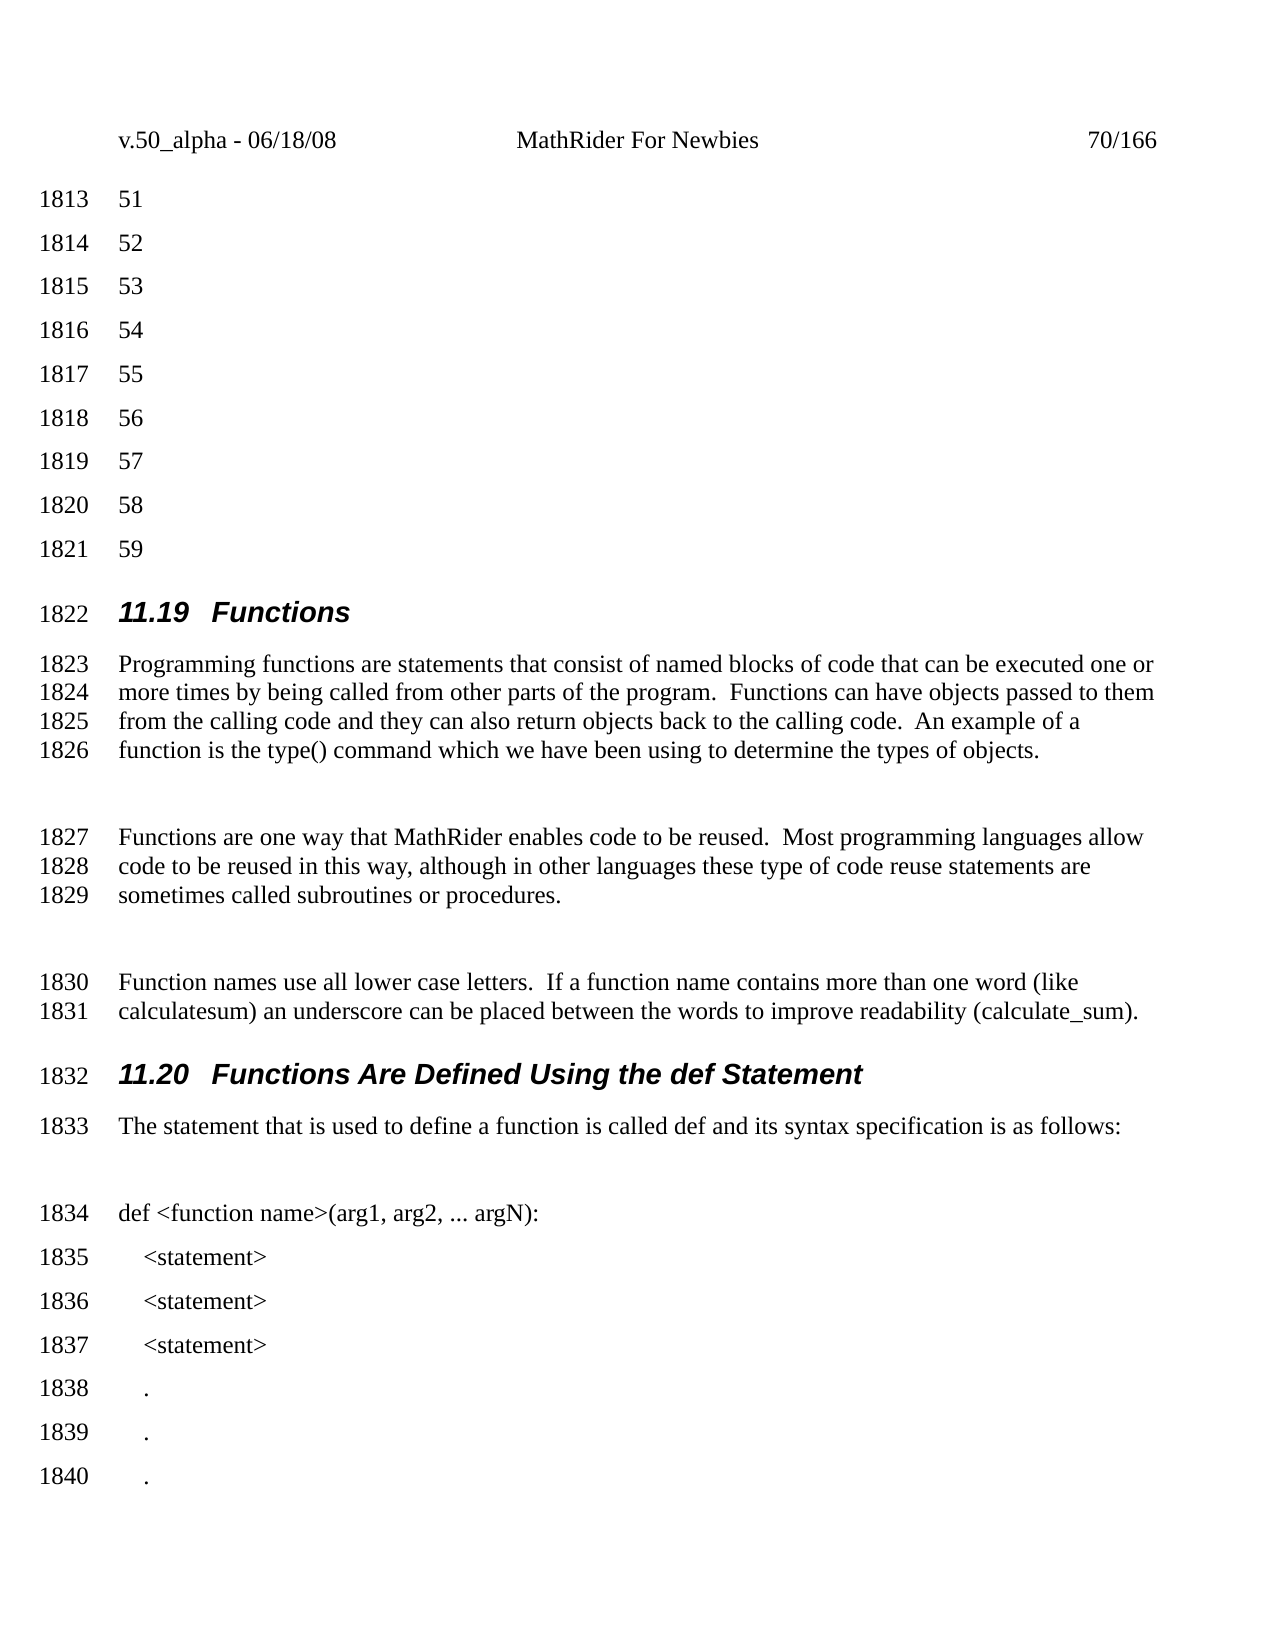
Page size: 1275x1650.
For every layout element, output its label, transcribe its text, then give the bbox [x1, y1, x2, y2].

text <statement> [118, 1286, 1157, 1315]
text Programming functions are statements that consist of named blocks of code that can be executed one or more times by being called from other parts of the program. Functions can have objects passed to them from the calling code and they can also return objects back to the calling code. An example of a function is the type() command which we have been using to determine the types of objects. [118, 649, 1157, 764]
text Function names use all lower case letters. If a function name contains more than one word (like calculatesum) an underscore can be placed between the words to improve readability (calculate_sum). [118, 967, 1157, 1025]
text 52 [118, 228, 1157, 256]
text def <function name>(arg1, arg2, ... argN): [118, 1198, 1157, 1227]
text 53 [118, 271, 1157, 300]
text . [118, 1417, 1157, 1446]
text 55 [118, 359, 1157, 388]
text 54 [118, 315, 1157, 344]
text . [118, 1461, 1157, 1490]
text The statement that is used to define a function is called def and its syntax specification is as follows: [118, 1111, 1157, 1140]
text 59 [118, 534, 1157, 563]
subtitle Functions Are Defined Using the def Statement [118, 1057, 1157, 1091]
text <statement> [118, 1242, 1157, 1271]
text 56 [118, 403, 1157, 431]
text <statement> [118, 1330, 1157, 1358]
text 58 [118, 490, 1157, 519]
text 51 [118, 184, 1157, 213]
text . [118, 1373, 1157, 1402]
subtitle Functions [118, 595, 1157, 629]
text Functions are one way that MathRider enables code to be reused. Most programming languages allow code to be reused in this way, although in other languages these type of code reuse statements are sometimes called subroutines or procedures. [118, 822, 1157, 909]
text 57 [118, 446, 1157, 475]
